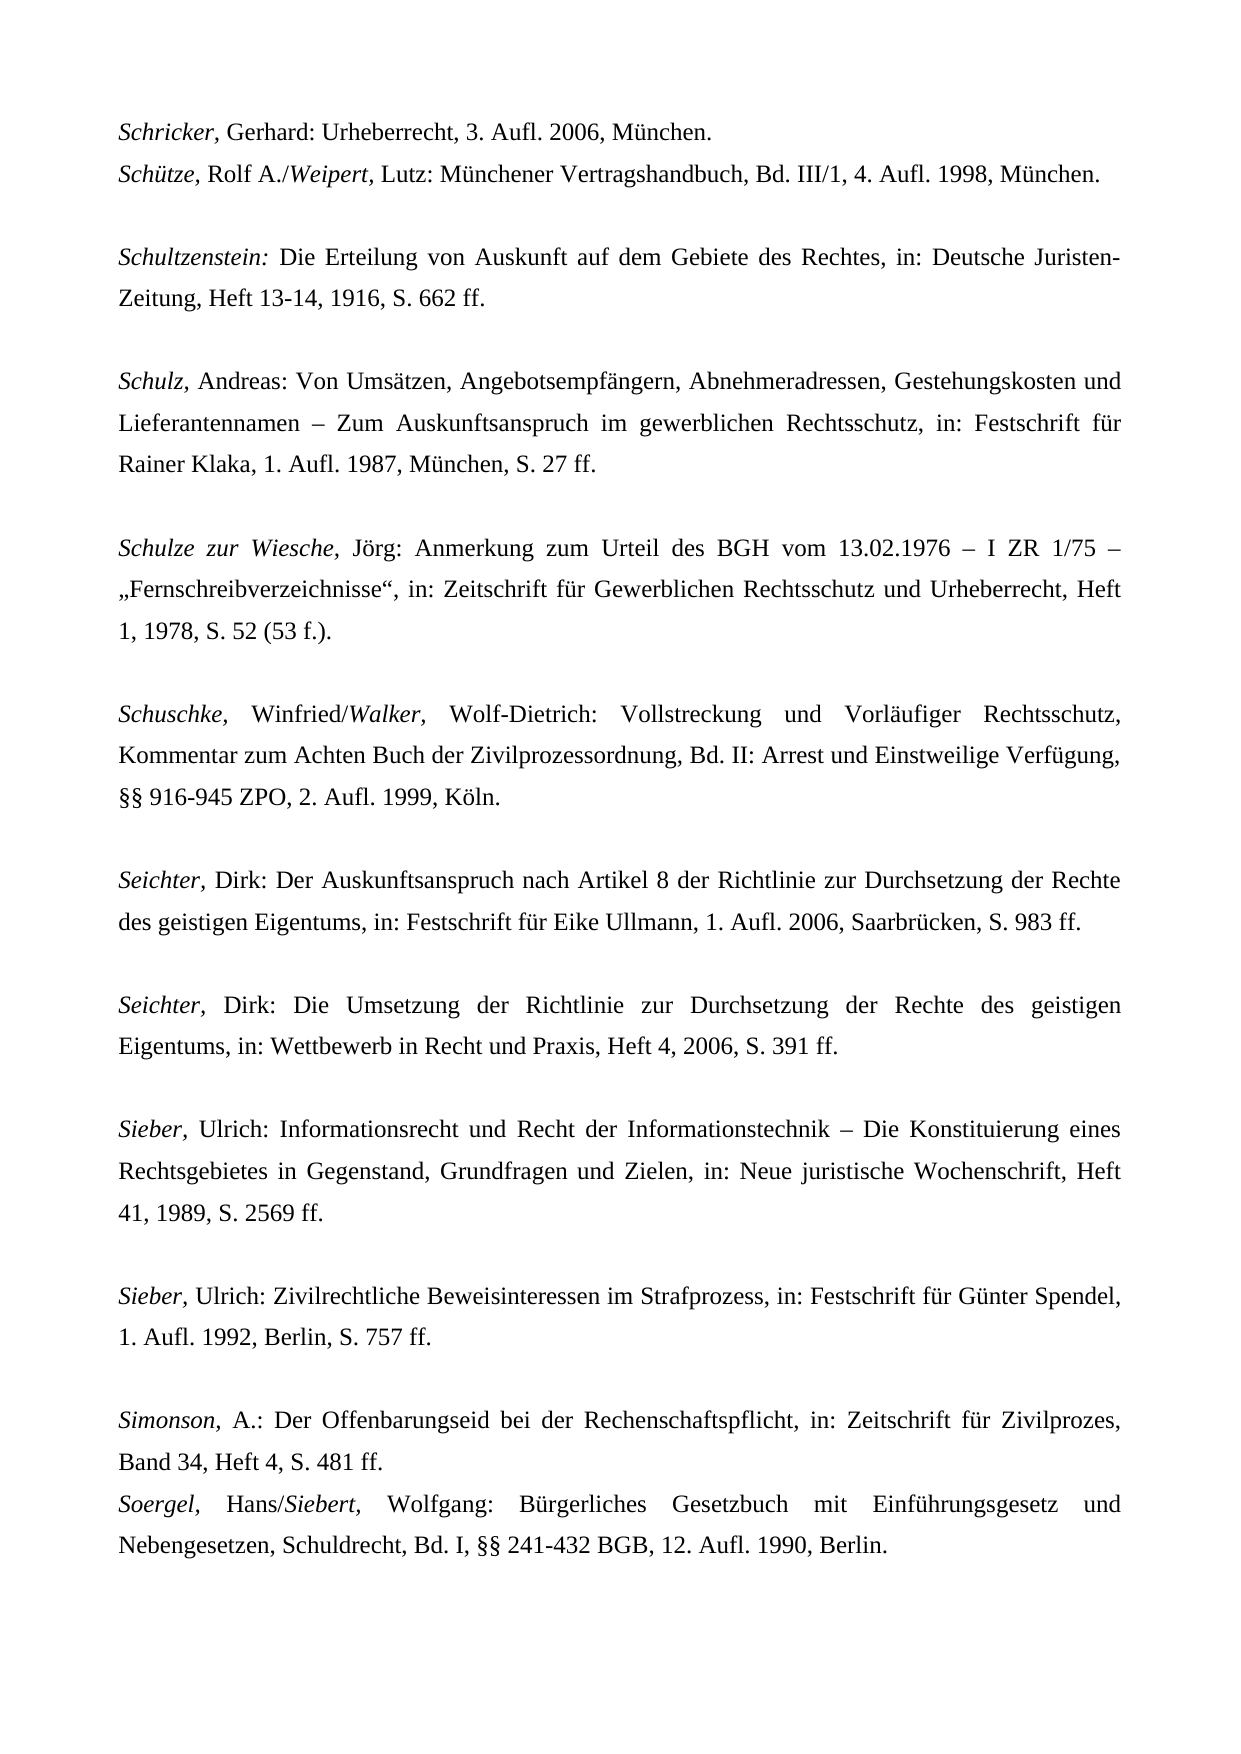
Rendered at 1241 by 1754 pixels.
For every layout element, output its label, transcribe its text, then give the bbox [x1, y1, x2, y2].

text Sieber, Ulrich: Zivilrechtliche Beweisinteressen im Strafprozess, in: Festschrift für Günter Spendel, 1. Aufl. 1992, Berlin, S. 757 ff. [118, 1282, 1122, 1351]
text Schultzenstein: Die Erteilung von Auskunft auf dem Gebiete des Rechtes, in: Deutsche Juristen-Zeitung, Heft 13-14, 1916, S. 662 ff. [118, 243, 1122, 312]
text Schulze zur Wiesche, Jörg: Anmerkung zum Urteil des BGH vom 13.02.1976 – I ZR 1/75 – „Fernschreibverzeichnisse“, in: Zeitschrift für Gewerblichen Rechtsschutz und Urheberrecht, Heft 1, 1978, S. 52 (53 f.). [118, 534, 1122, 644]
text Simonson, A.: Der Offenbarungseid bei der Rechenschaftspflicht, in: Zeitschrift für Zivilprozes, Band 34, Heft 4, S. 481 ff. [118, 1407, 1122, 1476]
text Schulz, Andreas: Von Umsätzen, Angebotsempfängern, Abnehmeradressen, Gestehungskosten und Lieferantennamen – Zum Auskunftsanspruch im gewerblichen Rechtsschutz, in: Festschrift für Rainer Klaka, 1. Aufl. 1987, München, S. 27 ff. [118, 367, 1122, 478]
text Schütze, Rolf A./Weipert, Lutz: Münchener Vertragshandbuch, Bd. III/1, 4. Aufl. 1998, München. [118, 160, 1122, 187]
text Sieber, Ulrich: Informationsrecht und Recht der Informationstechnik – Die Konstituierung eines Rechtsgebietes in Gegenstand, Grundfragen und Zielen, in: Neue juristische Wochenschrift, Heft 41, 1989, S. 2569 ff. [118, 1116, 1122, 1226]
text Seichter, Dirk: Die Umsetzung der Richtlinie zur Durchsetzung der Rechte des geistigen Eigentums, in: Wettbewerb in Recht und Praxis, Heft 4, 2006, S. 391 ff. [118, 991, 1122, 1060]
text Schuschke, Winfried/Walker, Wolf-Dietrich: Vollstreckung und Vorläufiger Rechtsschutz, Kommentar zum Achten Buch der Zivilprozessordnung, Bd. II: Arrest und Einstweilige Verfügung, §§ 916-945 ZPO, 2. Aufl. 1999, Köln. [118, 700, 1122, 811]
text Soergel, Hans/Siebert, Wolfgang: Bürgerliches Gesetzbuch mit Einführungsgesetz und Nebengesetzen, Schuldrecht, Bd. I, §§ 241-432 BGB, 12. Aufl. 1990, Berlin. [118, 1490, 1122, 1559]
text Schricker, Gerhard: Urheberrecht, 3. Aufl. 2006, München. [118, 118, 1122, 146]
text Seichter, Dirk: Der Auskunftsanspruch nach Artikel 8 der Richtlinie zur Durchsetzung der Rechte des geistigen Eigentums, in: Festschrift für Eike Ullmann, 1. Aufl. 2006, Saarbrücken, S. 983 ff. [118, 866, 1122, 936]
